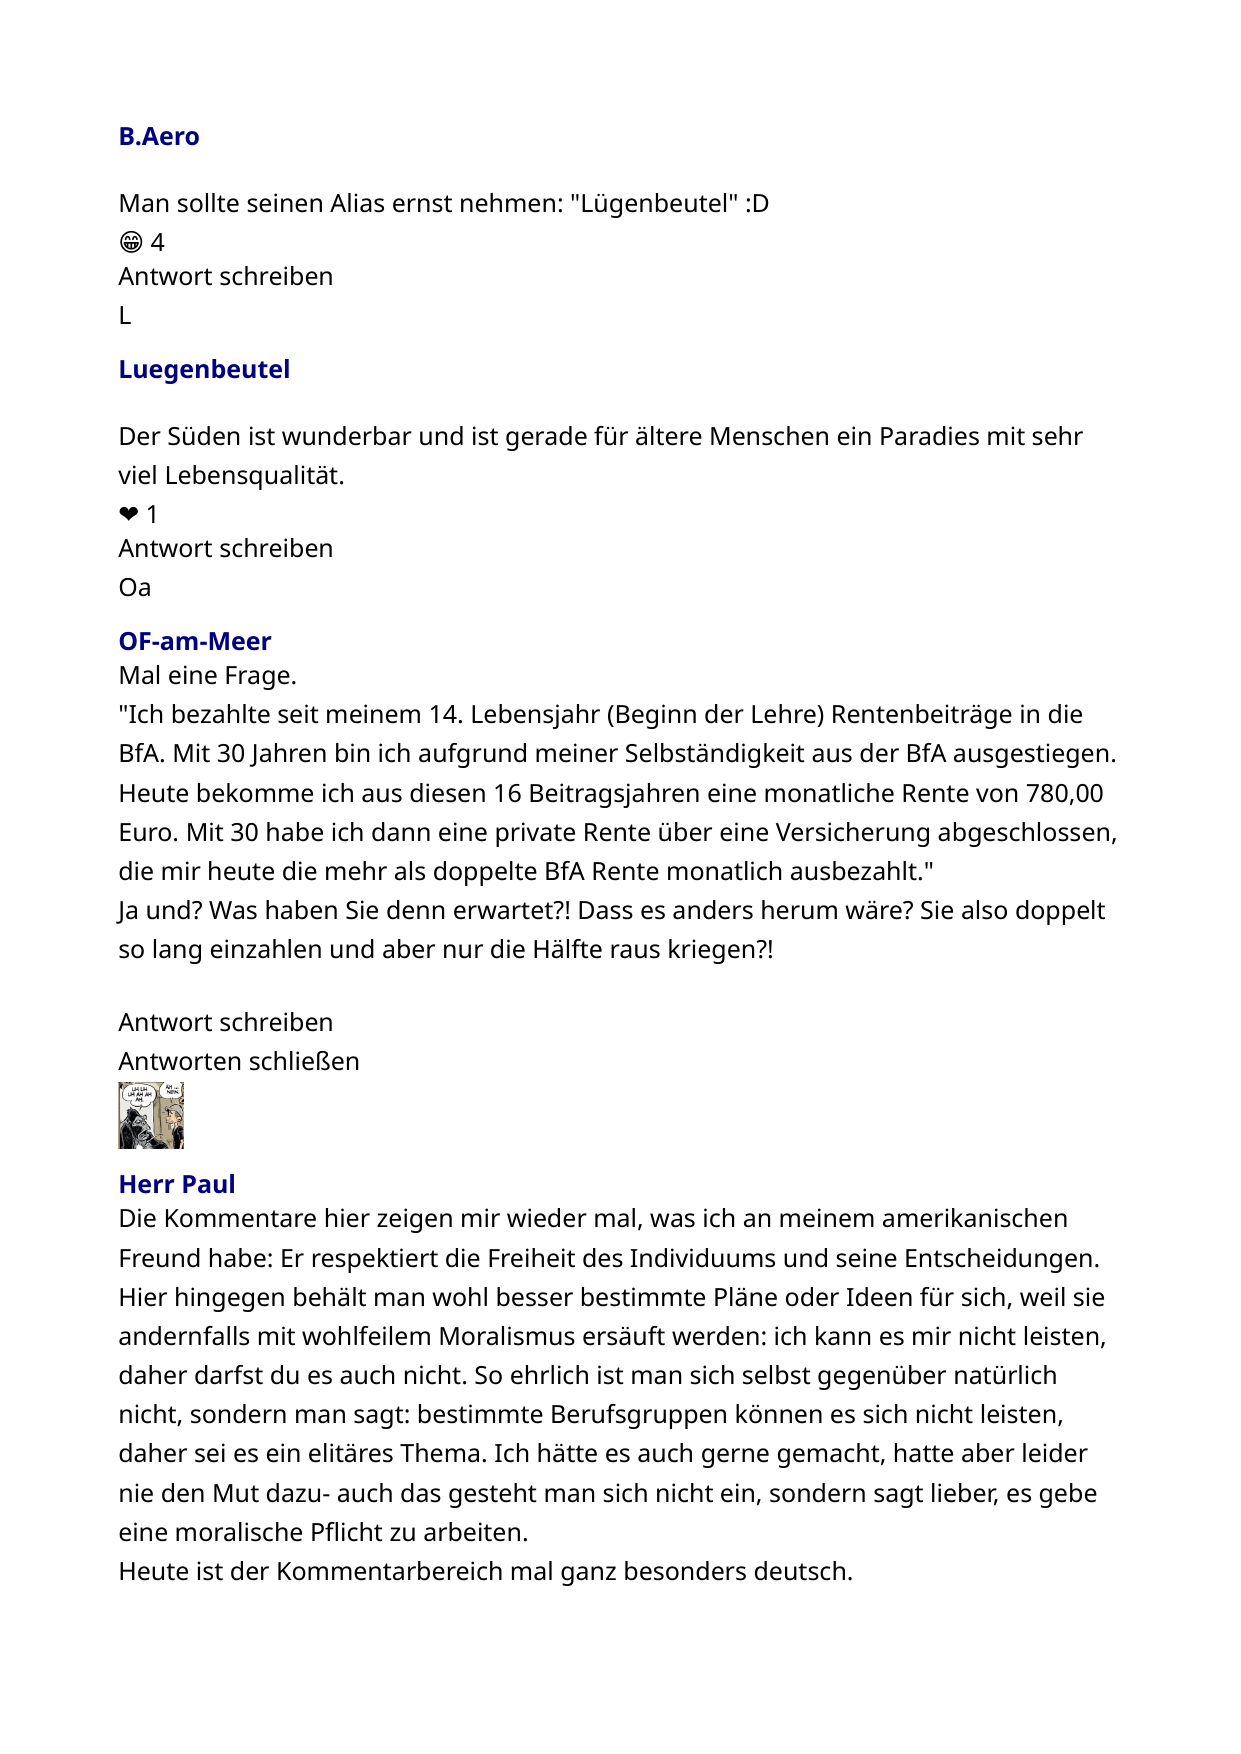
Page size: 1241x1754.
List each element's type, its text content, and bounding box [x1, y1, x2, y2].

text ❤️ 1 [118, 497, 1122, 531]
text Der Süden ist wunderbar und ist gerade für ältere Menschen ein Paradies mit sehr viel Lebensqualität. [118, 418, 1122, 492]
subtitle OF-am-Meer [118, 624, 1122, 658]
text Heute ist der Kommentarbereich mal ganz besonders deutsch. [118, 1553, 1122, 1588]
subtitle B.Aero [118, 118, 1122, 152]
text Oa [118, 570, 1122, 604]
subtitle Herr Paul [118, 1167, 1122, 1201]
text Man sollte seinen Alias ernst nehmen: "Lügenbeutel" :D [118, 185, 1122, 219]
text 😁 4 [118, 224, 1122, 258]
text Antwort schreiben [118, 531, 1122, 565]
text Die Kommentare hier zeigen mir wieder mal, was ich an meinem amerikanischen Freund habe: Er respektiert die Freiheit des Individuums und seine Entscheidungen. Hier hingegen behält man wohl besser bestimmte Pläne oder Ideen für sich, weil sie andernfalls mit wohlfeilem Moralismus ersäuft werden: ich kann es mir nicht leisten, daher darfst du es auch nicht. So ehrlich ist man sich selbst gegenüber natürlich nicht, sondern man sagt: bestimmte Berufsgruppen können es sich nicht leisten, daher sei es ein elitäres Thema. Ich hätte es auch gerne gemacht, hatte aber leider nie den Mut dazu- auch das gesteht man sich nicht ein, sondern sagt lieber, es gebe eine moralische Pflicht zu arbeiten. [118, 1201, 1122, 1548]
subtitle Luegenbeutel [118, 351, 1122, 385]
picture [118, 1082, 184, 1149]
text L [118, 298, 1122, 332]
text Antworten schließen [118, 1043, 1122, 1077]
text Mal eine Frage. [118, 658, 1122, 692]
text Antwort schreiben [118, 258, 1122, 292]
text Ja und? Was haben Sie denn erwartet?! Dass es anders herum wäre? Sie also doppelt so lang einzahlen und aber nur die Hälfte raus kriegen?! [118, 893, 1122, 966]
text 🤔 [118, 971, 1122, 1000]
text Antwort schreiben [118, 1004, 1122, 1038]
text "Ich bezahlte seit meinem 14. Lebensjahr (Beginn der Lehre) Rentenbeiträge in die BfA. Mit 30 Jahren bin ich aufgrund meiner Selbständigkeit aus der BfA ausgestiegen. Heute bekomme ich aus diesen 16 Beitragsjahren eine monatliche Rente von 780,00 Euro. Mit 30 habe ich dann eine private Rente über eine Versicherung abgeschlossen, die mir heute die mehr als doppelte BfA Rente monatlich ausbezahlt." [118, 697, 1122, 888]
